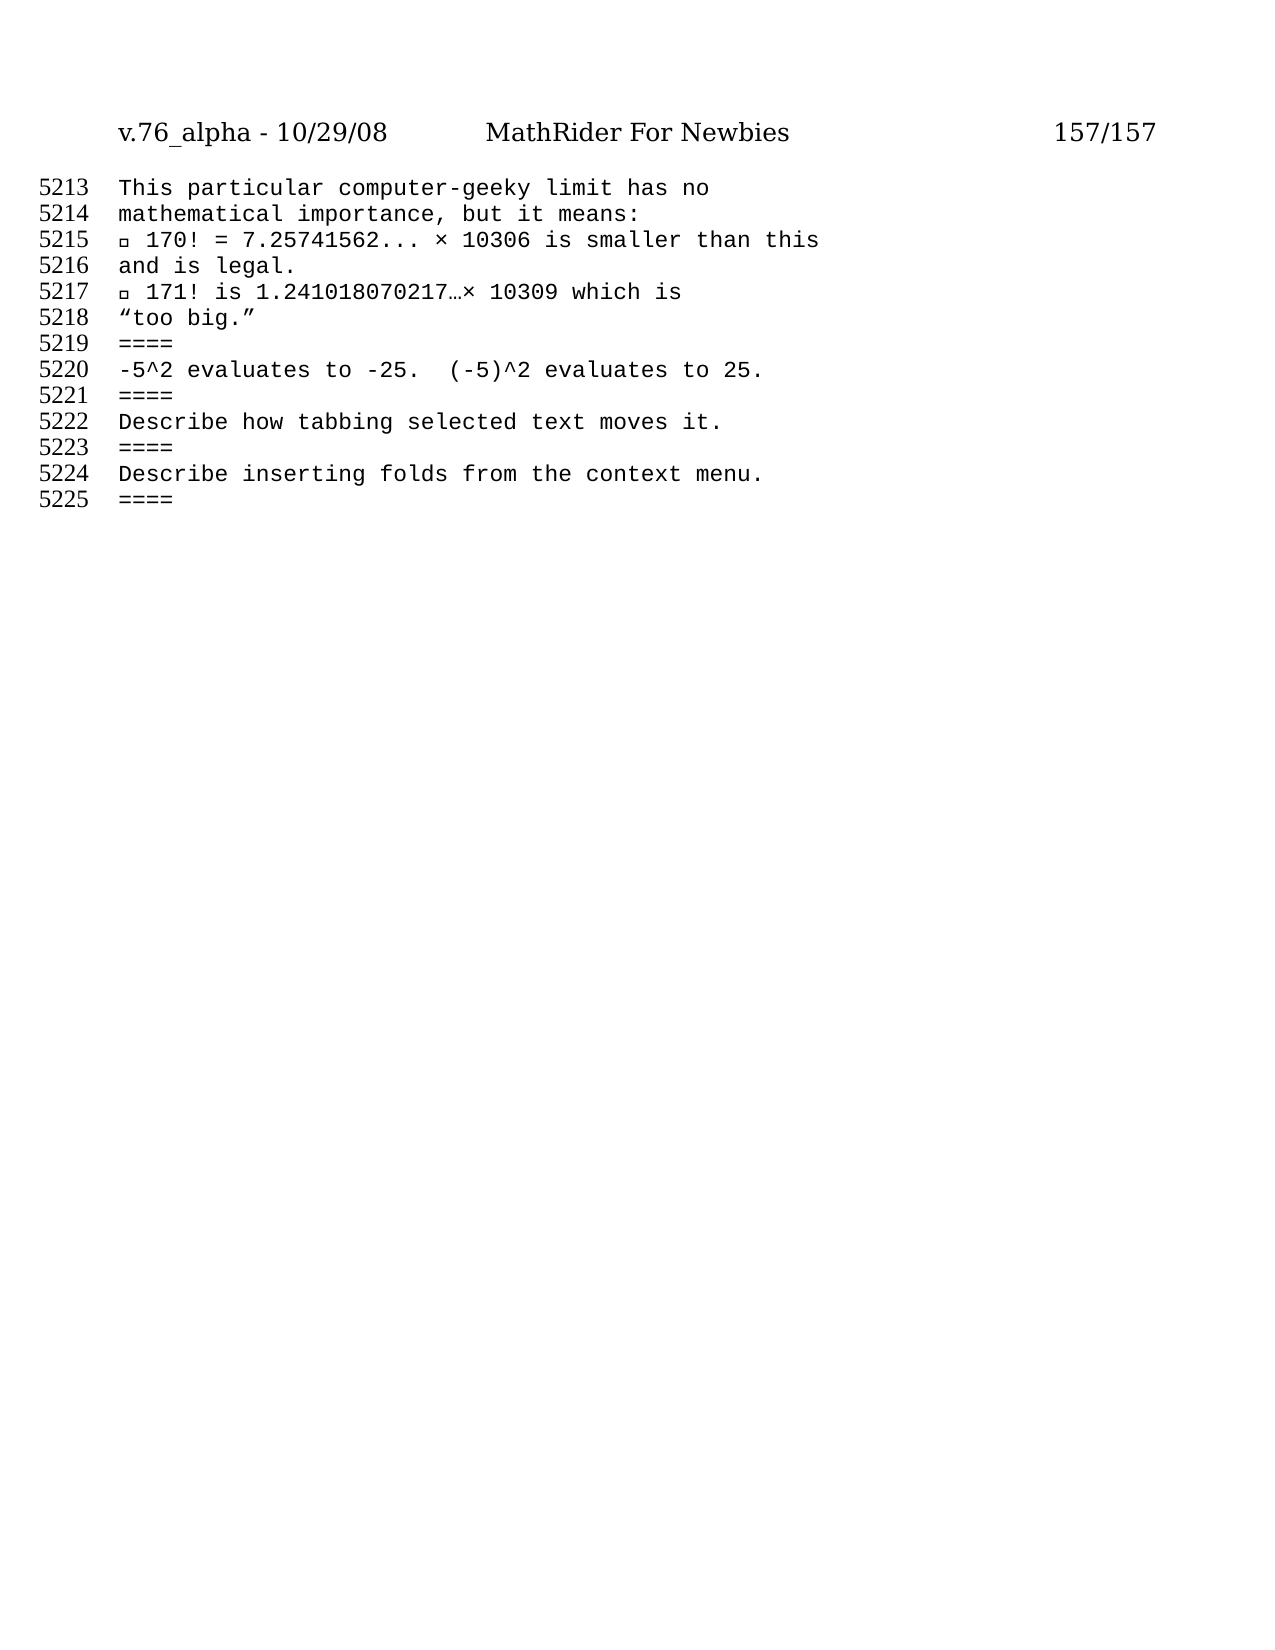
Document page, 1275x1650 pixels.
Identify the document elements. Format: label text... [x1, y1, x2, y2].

text ==== [118, 436, 1157, 462]
text ==== [118, 332, 1157, 358]
text ==== [118, 488, 1157, 514]
text -5^2 evaluates to -25. (-5)^2 evaluates to 25. [118, 358, 1157, 384]
text ==== [118, 384, 1157, 410]
text and is legal. [118, 254, 1157, 281]
text 􀂄 170! = 7.25741562... × 10306 is smaller than this [118, 229, 1157, 254]
text 􀂄 171! is 1.241018070217…× 10309 which is [118, 281, 1157, 306]
text This particular computer-geeky limit has no [118, 177, 1157, 203]
text “too big.” [118, 306, 1157, 332]
text Describe how tabbing selected text moves it. [118, 410, 1157, 436]
text mathematical importance, but it means: [118, 203, 1157, 229]
text Describe inserting folds from the context menu. [118, 462, 1157, 488]
